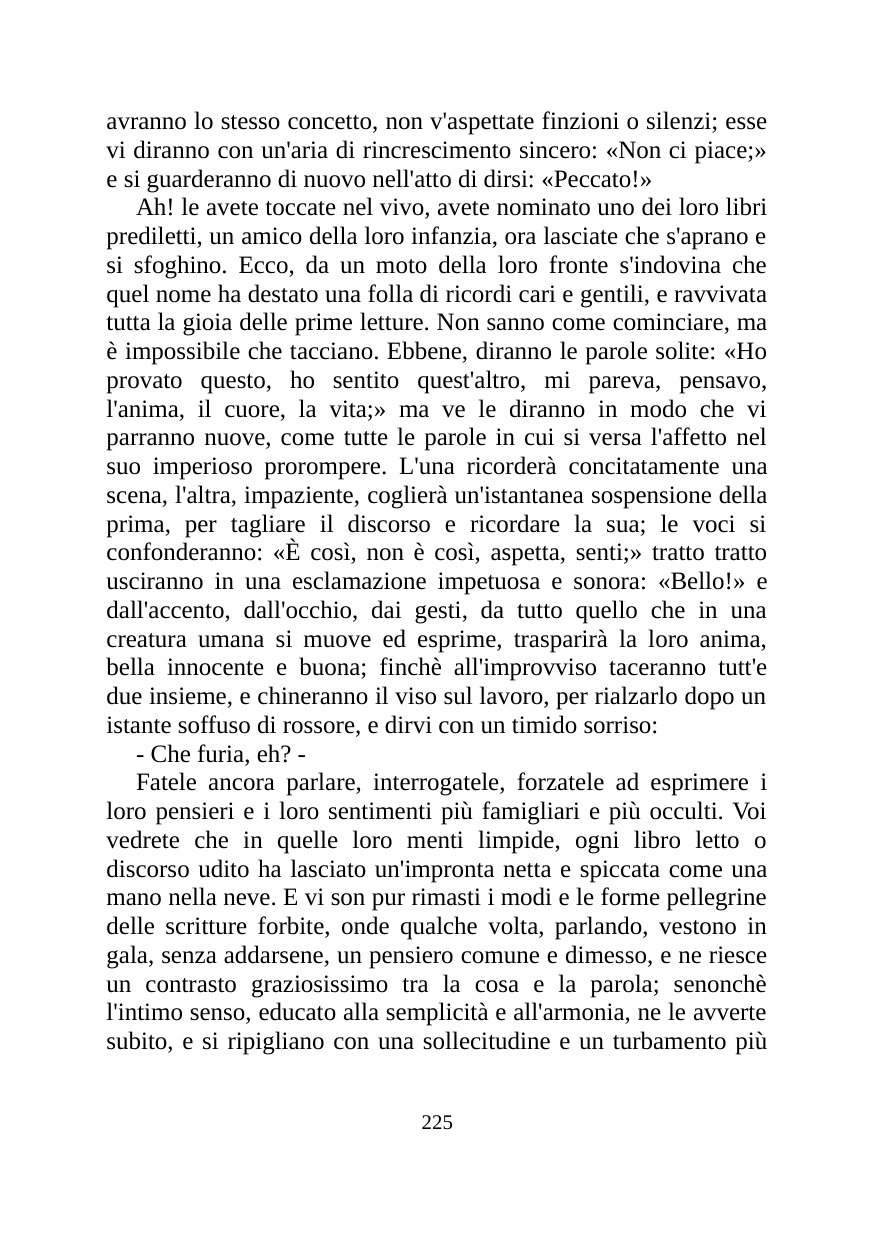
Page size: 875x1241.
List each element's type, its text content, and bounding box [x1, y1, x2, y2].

text Ah! le avete toccate nel vivo, avete nominato uno dei loro libri prediletti, un amico della loro infanzia, ora lasciate che s'aprano e si sfoghino. Ecco, da un moto della loro fronte s'indovina che quel nome ha destato una folla di ricordi cari e gentili, e ravvivata tutta la gioia delle prime letture. Non sanno come cominciare, ma è impossibile che tacciano. Ebbene, diranno le parole solite: «Ho provato questo, ho sentito quest'altro, mi pareva, pensavo, l'anima, il cuore, la vita;» ma ve le diranno in modo che vi parranno nuove, come tutte le parole in cui si versa l'affetto nel suo imperioso prorompere. L'una ricorderà concitatamente una scena, l'altra, impaziente, coglierà un'istantanea sospensione della prima, per tagliare il discorso e ricordare la sua; le voci si confonderanno: «È così, non è così, aspetta, senti;» tratto tratto usciranno in una esclamazione impetuosa e sonora: «Bello!» e dall'accento, dall'occhio, dai gesti, da tutto quello che in una creatura umana si muove ed esprime, trasparirà la loro anima, bella innocente e buona; finchè all'improvviso taceranno tutt'e due insieme, e chineranno il viso sul lavoro, per rialzarlo dopo un istante soffuso di rossore, e dirvi con un timido sorriso: [106, 192, 768, 739]
text Fatele ancora parlare, interrogatele, forzatele ad esprimere i loro pensieri e i loro sentimenti più famigliari e più occulti. Voi vedrete che in quelle loro menti limpide, ogni libro letto o discorso udito ha lasciato un'impronta netta e spiccata come una mano nella neve. E vi son pur rimasti i modi e le forme pellegrine delle scritture forbite, onde qualche volta, parlando, vestono in gala, senza addarsene, un pensiero comune e dimesso, e ne riesce un contrasto graziosissimo tra la cosa e la parola; senonchè l'intimo senso, educato alla semplicità e all'armonia, ne le avverte subito, e si ripigliano con una sollecitudine e un turbamento più [106, 767, 768, 1055]
text avranno lo stesso concetto, non v'aspettate finzioni o silenzi; esse vi diranno con un'aria di rincrescimento sincero: «Non ci piace;» e si guarderanno di nuovo nell'atto di dirsi: «Peccato!» [106, 106, 768, 192]
text - Che furia, eh? - [106, 739, 768, 767]
